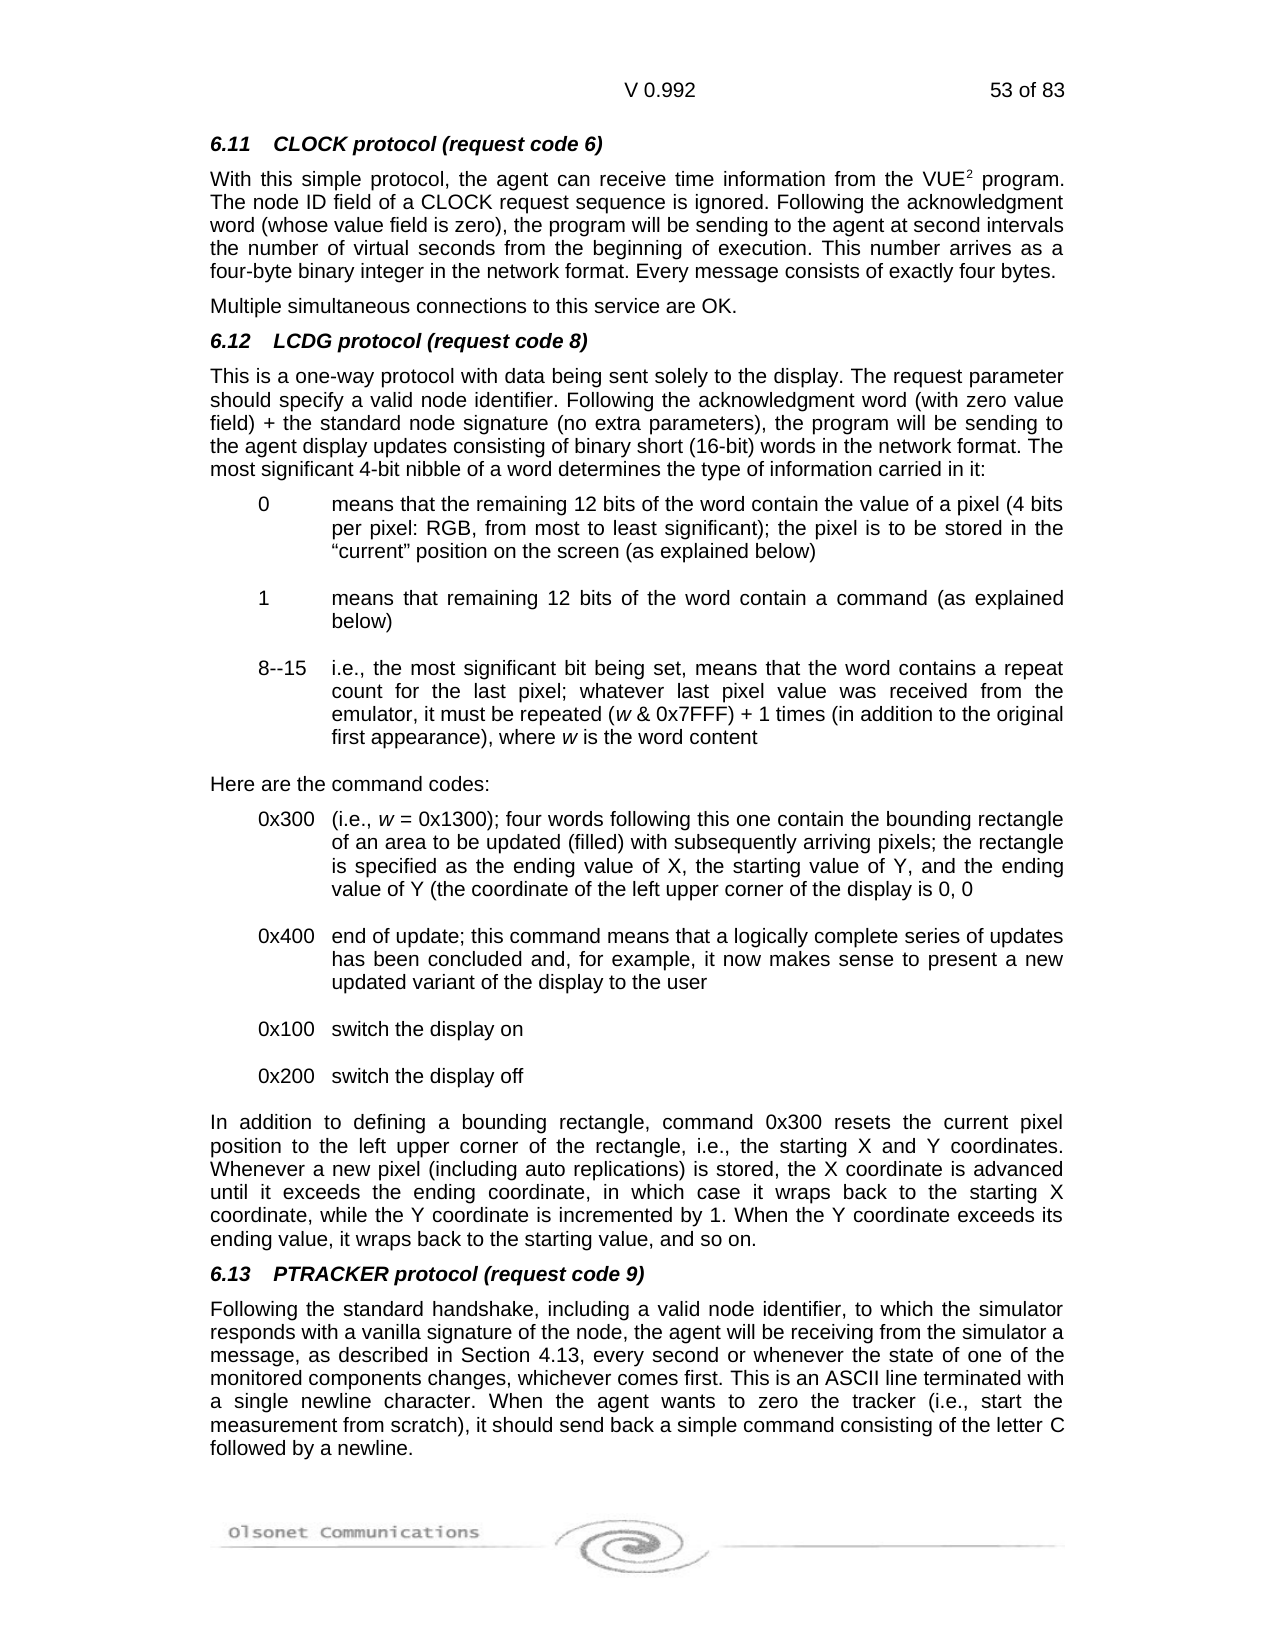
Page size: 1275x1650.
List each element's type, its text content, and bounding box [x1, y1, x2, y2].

text Following the standard handshake, including a valid node identifier, to which the simulator responds with a vanilla signature of the node, the agent will be receiving from the simulator a message, as described in Section 4.13, every second or whenever the state of one of the monitored components changes, whichever comes first. This is an ASCII line terminated with a single newline character. When the agent wants to zero the tracker (i.e., start the measurement from scratch), it should send back a simple command consisting of the letter C followed by a newline. [210, 1297, 1065, 1460]
table_header (i.e., w = 0x1300); four words following this one contain the bounding rectangle of an area to be updated (filled) with subsequently arriving pixels; the rectangle is specified as the ending value of X, the starting value of Y, and the ending value of Y (the coordinate of the left upper corner of the display is 0, 0 [331, 808, 1065, 924]
table_cell i.e., the most significant bit being set, means that the word contains a repeat count for the last pixel; whatever last pixel value was received from the emulator, it must be repeated (w & 0x7FFF) + 1 times (in addition to the original first appearance), where w is the word content [331, 656, 1065, 773]
table_header 0x300 [258, 808, 331, 924]
table_cell 8--15 [258, 656, 331, 773]
table_cell end of update; this command means that a logically complete series of updates has been concluded and, for example, it now makes sense to present a new updated variant of the display to the user [331, 924, 1065, 1017]
table_header 0 [258, 493, 331, 586]
subtitle LCDG protocol (request code 8) [210, 330, 1065, 353]
table_cell switch the display on [331, 1018, 1065, 1064]
table_cell 1 [258, 586, 331, 656]
subtitle CLOCK protocol (request code 6) [210, 132, 1065, 155]
table_header means that the remaining 12 bits of the word contain the value of a pixel (4 bits per pixel: RGB, from most to least significant); the pixel is to be stored in the “current” position on the screen (as explained below) [331, 493, 1065, 586]
text Here are the command codes: [210, 773, 1065, 796]
table_cell 0x400 [258, 924, 331, 1017]
table_cell 0x100 [258, 1018, 331, 1064]
picture [210, 1504, 1065, 1596]
text With this simple protocol, the agent can receive time information from the VUE2 program. The node ID field of a CLOCK request sequence is ignored. Following the acknowledgment word (whose value field is zero), the program will be sending to the agent at second intervals the number of virtual seconds from the beginning of execution. This number arrives as a four-byte binary integer in the network format. Every message consists of exactly four bytes. [210, 167, 1065, 283]
text In addition to defining a bounding rectangle, command 0x300 resets the current pixel position to the left upper corner of the rectangle, i.e., the starting X and Y coordinates. Whenever a new pixel (including auto replications) is stored, the X coordinate is advanced until it exceeds the ending coordinate, in which case it wraps back to the starting X coordinate, while the Y coordinate is incremented by 1. When the Y coordinate exceeds its ending value, it wraps back to the starting value, and so on. [210, 1111, 1065, 1250]
table_cell means that remaining 12 bits of the word contain a command (as explained below) [331, 586, 1065, 656]
table_cell 0x200 [258, 1064, 331, 1111]
table_cell switch the display off [331, 1064, 1065, 1111]
subtitle PTRACKER protocol (request code 9) [210, 1262, 1065, 1285]
text This is a one-way protocol with data being sent solely to the display. The request parameter should specify a valid node identifier. Following the acknowledgment word (with zero value field) + the standard node signature (no extra parameters), the program will be sending to the agent display updates consisting of binary short (16-bit) words in the network format. The most significant 4-bit nibble of a word determines the type of information carried in it: [210, 365, 1065, 481]
text Multiple simultaneous connections to this service are OK. [210, 295, 1065, 318]
